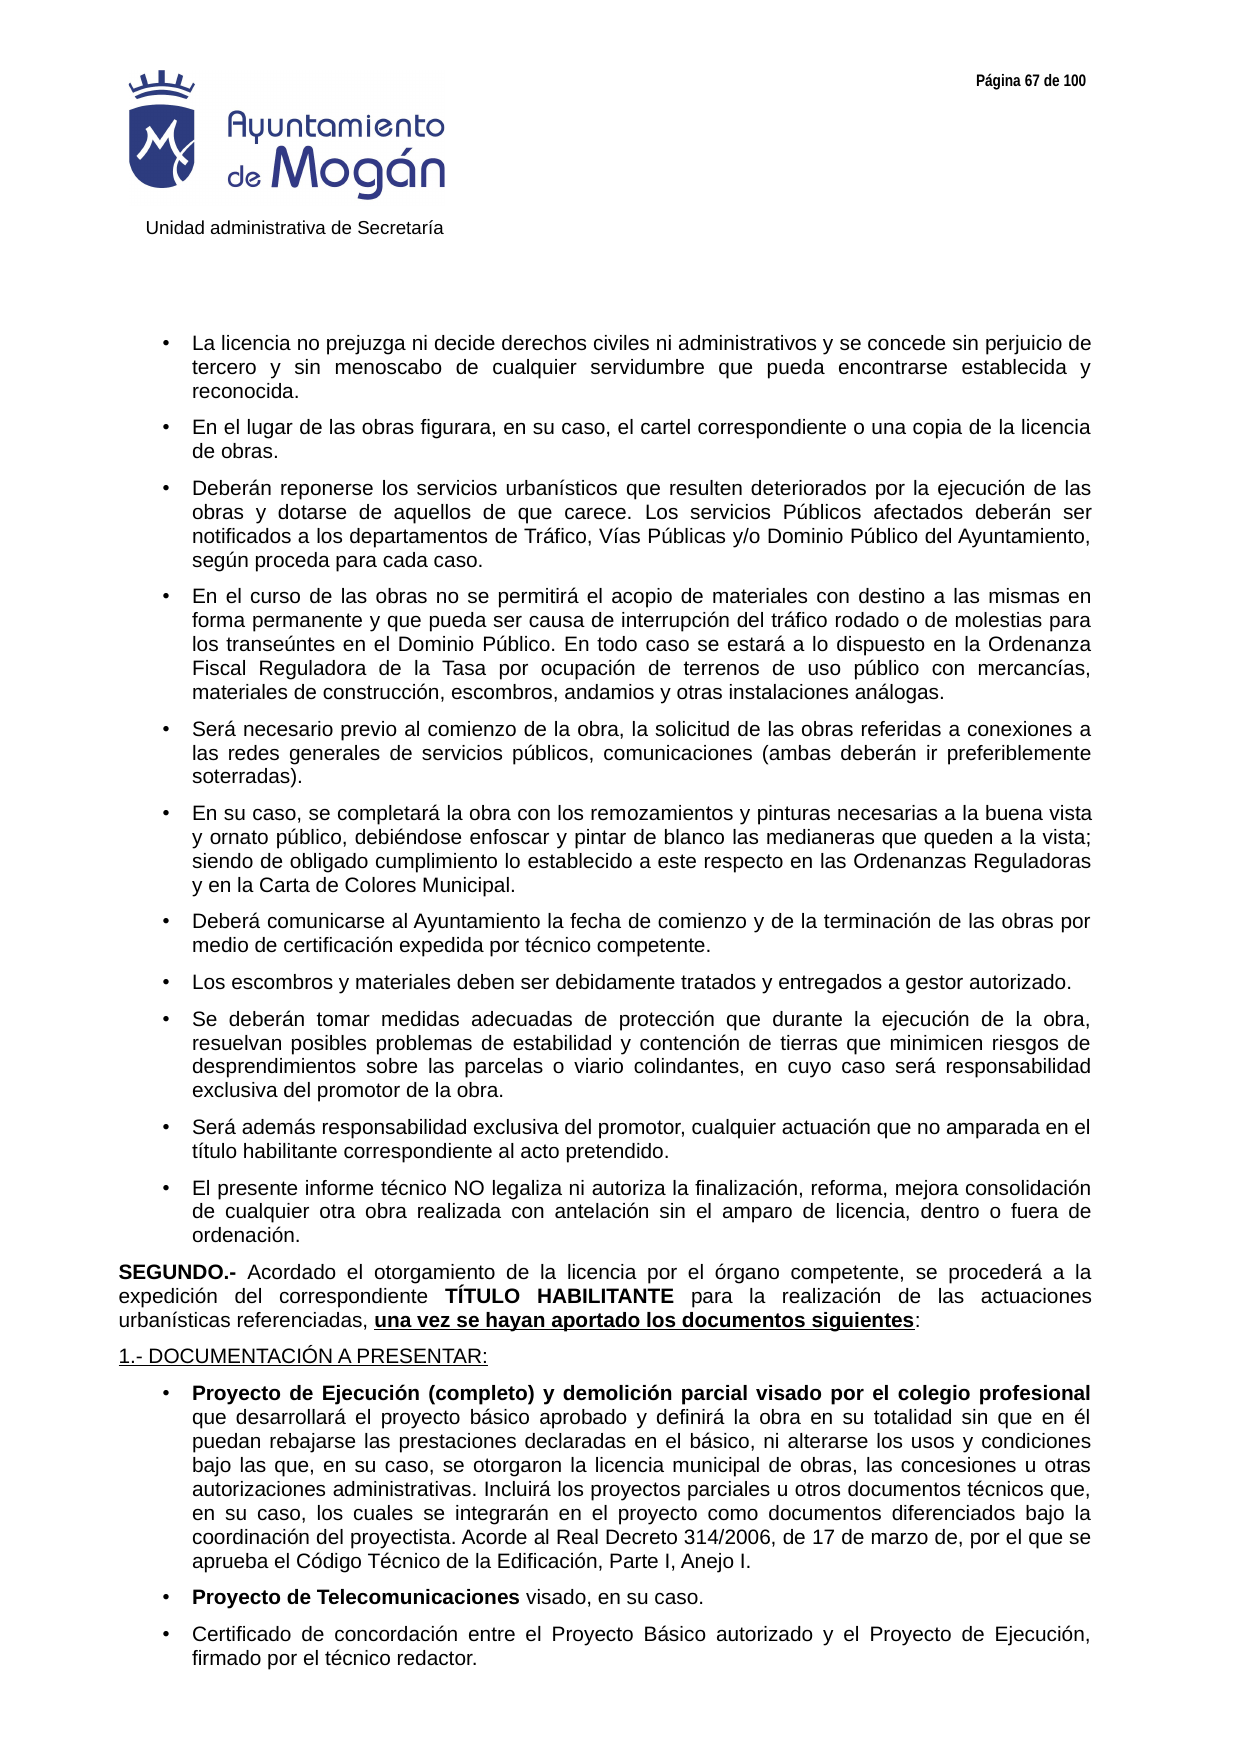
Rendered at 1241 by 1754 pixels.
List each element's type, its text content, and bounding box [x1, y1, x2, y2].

list Proyecto de Telecomunicaciones visado, en su caso. [162, 1585, 1092, 1609]
list Deberán reponerse los servicios urbanísticos que resulten deteriorados por la ejecución de las obras y dotarse de aquellos de que carece. Los servicios Públicos afectados deberán ser notificados a los departamentos de Tráfico, Vías Públicas y/o Dominio Público del Ayuntamiento, según proceda para cada caso. [162, 476, 1092, 571]
list El presente informe técnico NO legaliza ni autoriza la finalización, reforma, mejora consolidación de cualquier otra obra realizada con antelación sin el amparo de licencia, dentro o fuera de ordenación. [162, 1175, 1092, 1247]
picture [128, 70, 445, 206]
list La licencia no prejuzga ni decide derechos civiles ni administrativos y se concede sin perjuicio de tercero y sin menoscabo de cualquier servidumbre que pueda encontrarse establecida y reconocida. [162, 331, 1092, 402]
text SEGUNDO.- Acordado el otorgamiento de la licencia por el órgano competente, se procederá a la expedición del correspondiente TÍTULO HABILITANTE para la realización de las actuaciones urbanísticas referenciadas, una vez se hayan aportado los documentos siguientes: [118, 1260, 1092, 1332]
list Será necesario previo al comienzo de la obra, la solicitud de las obras referidas a conexiones a las redes generales de servicios públicos, comunicaciones (ambas deberán ir preferiblemente soterradas). [162, 716, 1092, 788]
list Certificado de concordación entre el Proyecto Básico autorizado y el Proyecto de Ejecución, firmado por el técnico redactor. [162, 1621, 1092, 1669]
list Se deberán tomar medidas adecuadas de protección que durante la ejecución de la obra, resuelvan posibles problemas de estabilidad y contención de tierras que minimicen riesgos de desprendimientos sobre las parcelas o viario colindantes, en cuyo caso será responsabilidad exclusiva del promotor de la obra. [162, 1006, 1092, 1102]
list En el lugar de las obras figurara, en su caso, el cartel correspondiente o una copia de la licencia de obras. [162, 415, 1092, 463]
text 1.- DOCUMENTACIÓN A PRESENTAR: [118, 1344, 1092, 1368]
list Será además responsabilidad exclusiva del promotor, cualquier actuación que no amparada en el título habilitante correspondiente al acto pretendido. [162, 1115, 1092, 1163]
list En su caso, se completará la obra con los remozamientos y pinturas necesarias a la buena vista y ornato público, debiéndose enfoscar y pintar de blanco las medianeras que queden a la vista; siendo de obligado cumplimiento lo establecido a este respecto en las Ordenanzas Reguladoras y en la Carta de Colores Municipal. [162, 801, 1092, 897]
list En el curso de las obras no se permitirá el acopio de materiales con destino a las mismas en forma permanente y que pueda ser causa de interrupción del tráfico rodado o de molestias para los transeúntes en el Dominio Público. En todo caso se estará a lo dispuesto en la Ordenanza Fiscal Reguladora de la Tasa por ocupación de terrenos de uso público con mercancías, materiales de construcción, escombros, andamios y otras instalaciones análogas. [162, 584, 1092, 704]
list Los escombros y materiales deben ser debidamente tratados y entregados a gestor autorizado. [162, 970, 1092, 994]
list Proyecto de Ejecución (completo) y demolición parcial visado por el colegio profesional que desarrollará el proyecto básico aprobado y definirá la obra en su totalidad sin que en él puedan rebajarse las prestaciones declaradas en el básico, ni alterarse los usos y condiciones bajo las que, en su caso, se otorgaron la licencia municipal de obras, las concesiones u otras autorizaciones administrativas. Incluirá los proyectos parciales u otros documentos técnicos que, en su caso, los cuales se integrarán en el proyecto como documentos diferenciados bajo la coordinación del proyectista. Acorde al Real Decreto 314/2006, de 17 de marzo de, por el que se aprueba el Código Técnico de la Edificación, Parte I, Anejo I. [162, 1381, 1092, 1572]
list Deberá comunicarse al Ayuntamiento la fecha de comienzo y de la terminación de las obras por medio de certificación expedida por técnico competente. [162, 909, 1092, 957]
